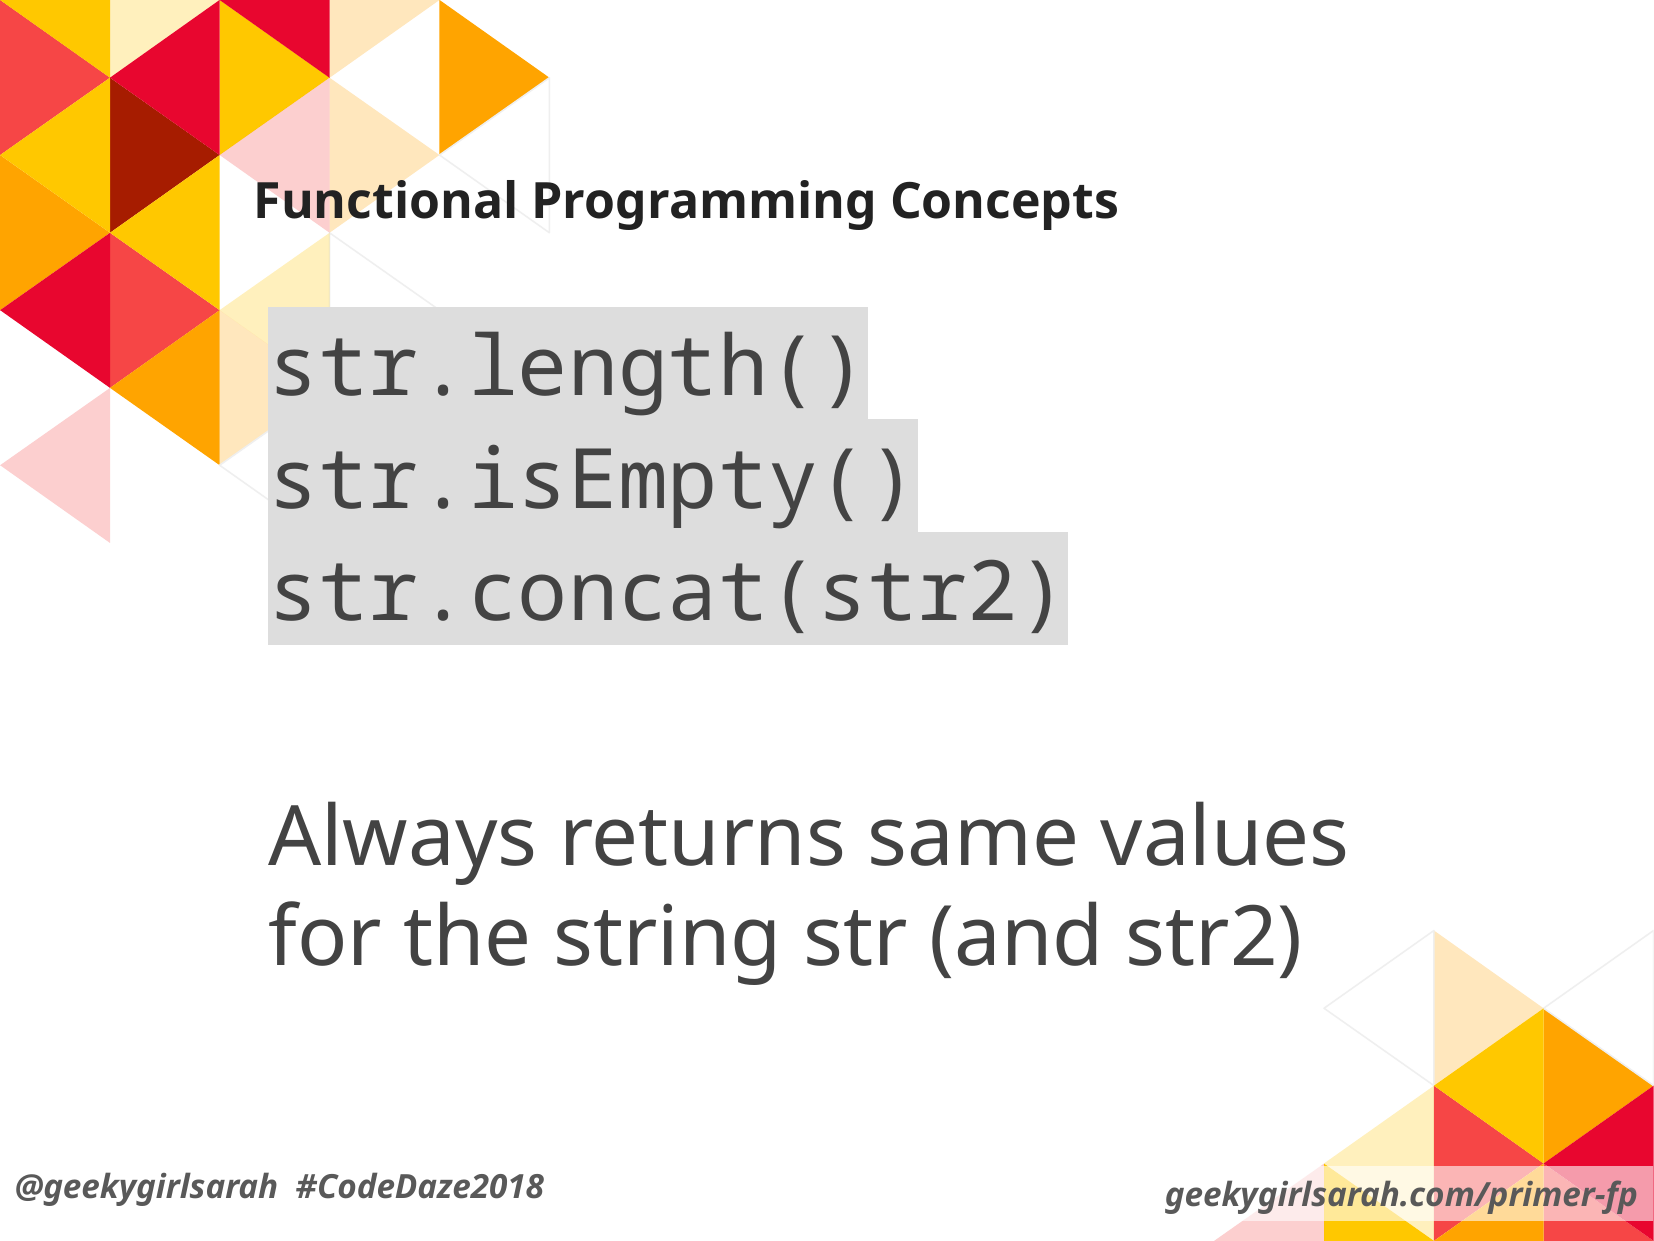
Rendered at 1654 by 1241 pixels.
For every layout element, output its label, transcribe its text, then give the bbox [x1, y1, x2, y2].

list str.length() str.isEmpty() str.concat(str2) Always returns same values for the string str (and str2) [238, 297, 1477, 998]
title Functional Programming Concepts [238, 82, 1407, 244]
